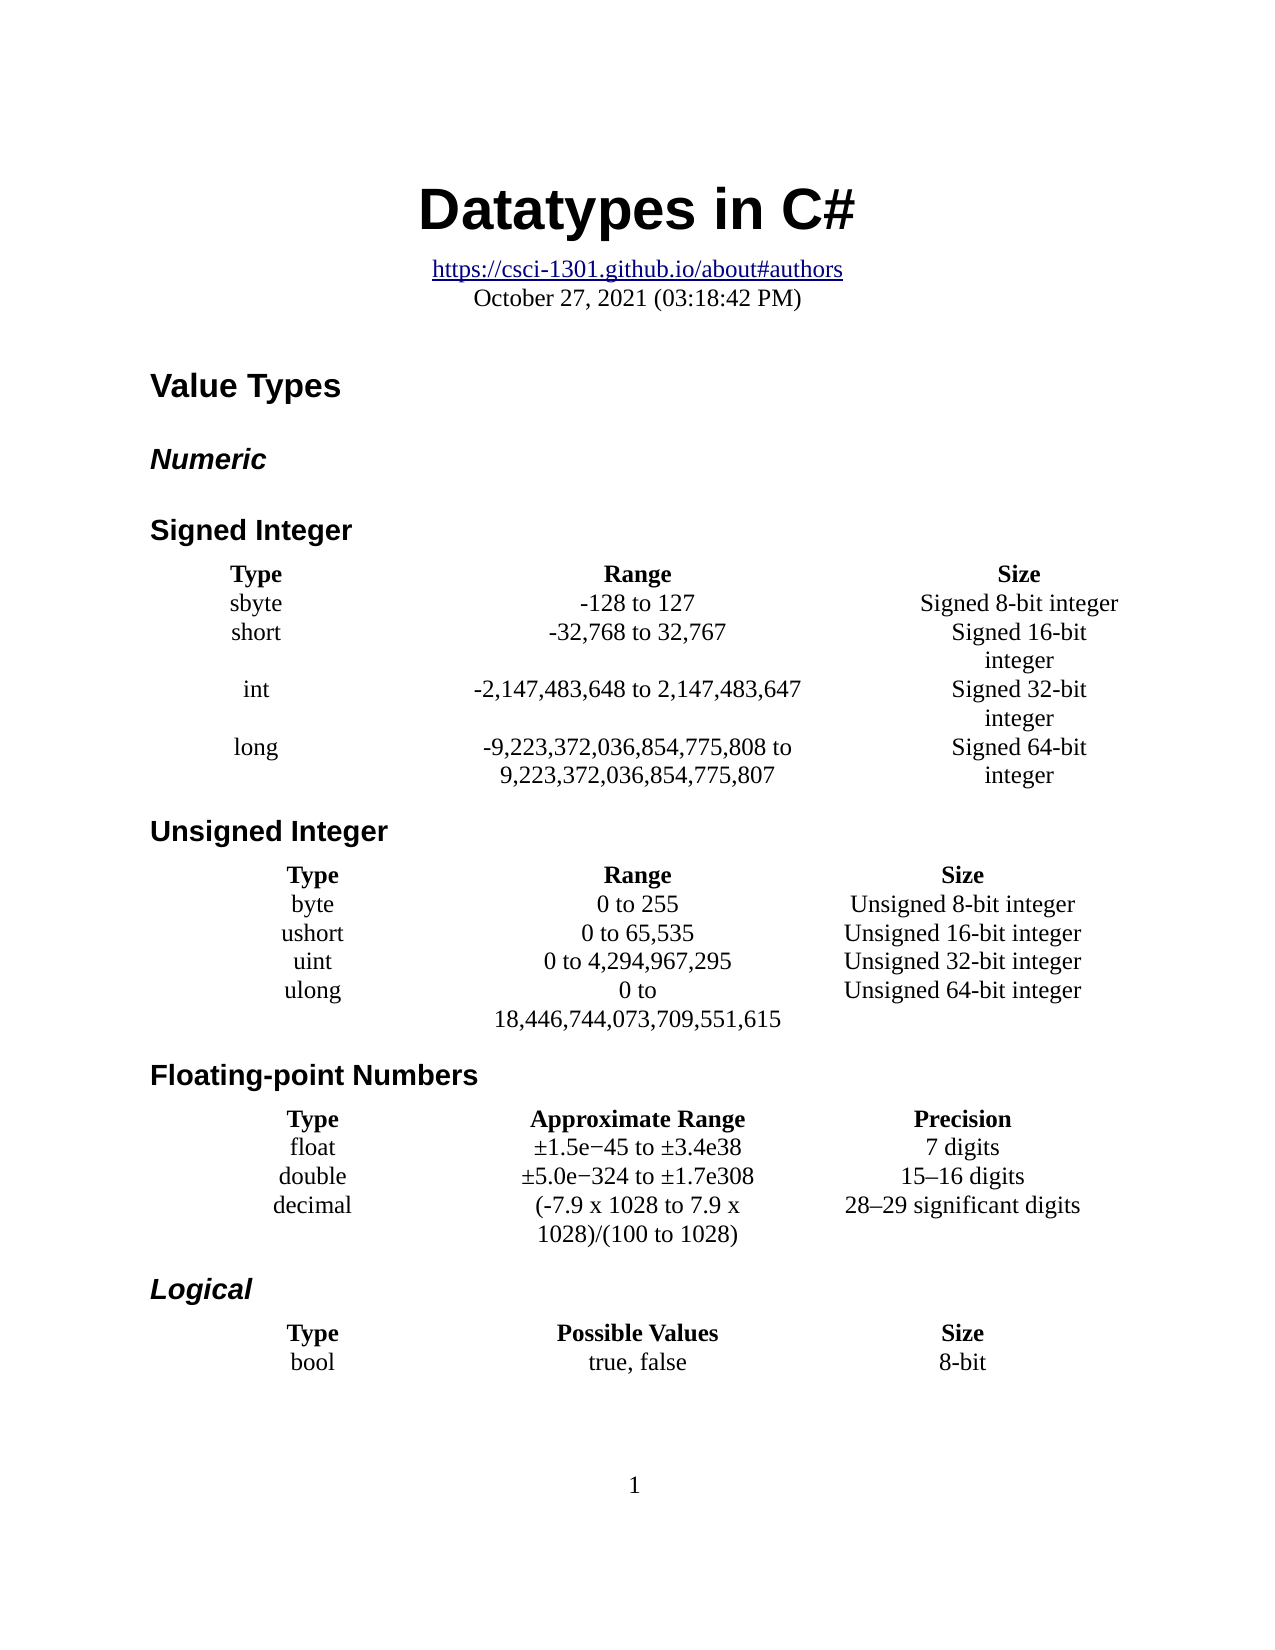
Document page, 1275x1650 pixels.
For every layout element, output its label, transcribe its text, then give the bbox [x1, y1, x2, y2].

table_header Possible Values [475, 1319, 800, 1347]
table_cell ulong [150, 975, 475, 1033]
table_header Size [800, 860, 1125, 889]
table_header Type [150, 1319, 475, 1347]
table_cell Signed 64-bit integer [913, 732, 1125, 789]
table_cell float [150, 1133, 475, 1161]
table_header Range [362, 559, 913, 588]
subtitle Value Types [150, 366, 1125, 404]
table_cell Signed 8-bit integer [913, 588, 1125, 617]
table_cell 15–16 digits [800, 1161, 1125, 1190]
table_cell -128 to 127 [362, 588, 913, 617]
table_header Type [150, 559, 362, 588]
table_header Precision [800, 1104, 1125, 1132]
table_cell Unsigned 64-bit integer [800, 975, 1125, 1033]
table_cell 0 to 18,446,744,073,709,551,615 [475, 975, 800, 1033]
table_cell ±5.0e−324 to ±1.7e308 [475, 1161, 800, 1190]
subtitle Floating-point Numbers [150, 1058, 1125, 1091]
table_cell Unsigned 16-bit integer [800, 918, 1125, 946]
table_cell -2,147,483,648 to 2,147,483,647 [362, 674, 913, 732]
table_header Type [150, 1104, 475, 1132]
table_cell 8-bit [800, 1347, 1125, 1376]
table_cell decimal [150, 1190, 475, 1247]
subtitle Logical [150, 1272, 1125, 1306]
table_cell sbyte [150, 588, 362, 617]
table_header Size [800, 1319, 1125, 1347]
subtitle Signed Integer [150, 513, 1125, 547]
table_cell true, false [475, 1347, 800, 1376]
table_cell Unsigned 8-bit integer [800, 889, 1125, 918]
table_cell short [150, 617, 362, 674]
table_header Range [475, 860, 800, 889]
title Datatypes in C# [150, 175, 1125, 242]
table_cell -32,768 to 32,767 [362, 617, 913, 674]
subtitle Unsigned Integer [150, 814, 1125, 848]
table_cell -9,223,372,036,854,775,808 to 9,223,372,036,854,775,807 [362, 732, 913, 789]
text https://csci-1301.github.io/about#authors [150, 254, 1125, 283]
table_cell 0 to 65,535 [475, 918, 800, 946]
table_cell bool [150, 1347, 475, 1376]
table_cell 0 to 255 [475, 889, 800, 918]
table_cell 7 digits [800, 1133, 1125, 1161]
table_cell ushort [150, 918, 475, 946]
table_cell uint [150, 946, 475, 975]
table_cell (-7.9 x 1028 to 7.9 x 1028)/(100 to 1028) [475, 1190, 800, 1247]
table_cell Signed 32-bit integer [913, 674, 1125, 732]
table_cell 28–29 significant digits [800, 1190, 1125, 1247]
table_cell byte [150, 889, 475, 918]
table_cell double [150, 1161, 475, 1190]
table_header Type [150, 860, 475, 889]
text October 27, 2021 (03:18:42 PM) [150, 283, 1125, 312]
table_cell int [150, 674, 362, 732]
subtitle Numeric [150, 442, 1125, 476]
table_cell Unsigned 32-bit integer [800, 946, 1125, 975]
table_cell Signed 16-bit integer [913, 617, 1125, 674]
table_cell ±1.5e−45 to ±3.4e38 [475, 1133, 800, 1161]
table_cell 0 to 4,294,967,295 [475, 946, 800, 975]
table_header Size [913, 559, 1125, 588]
table_cell long [150, 732, 362, 789]
table_header Approximate Range [475, 1104, 800, 1132]
